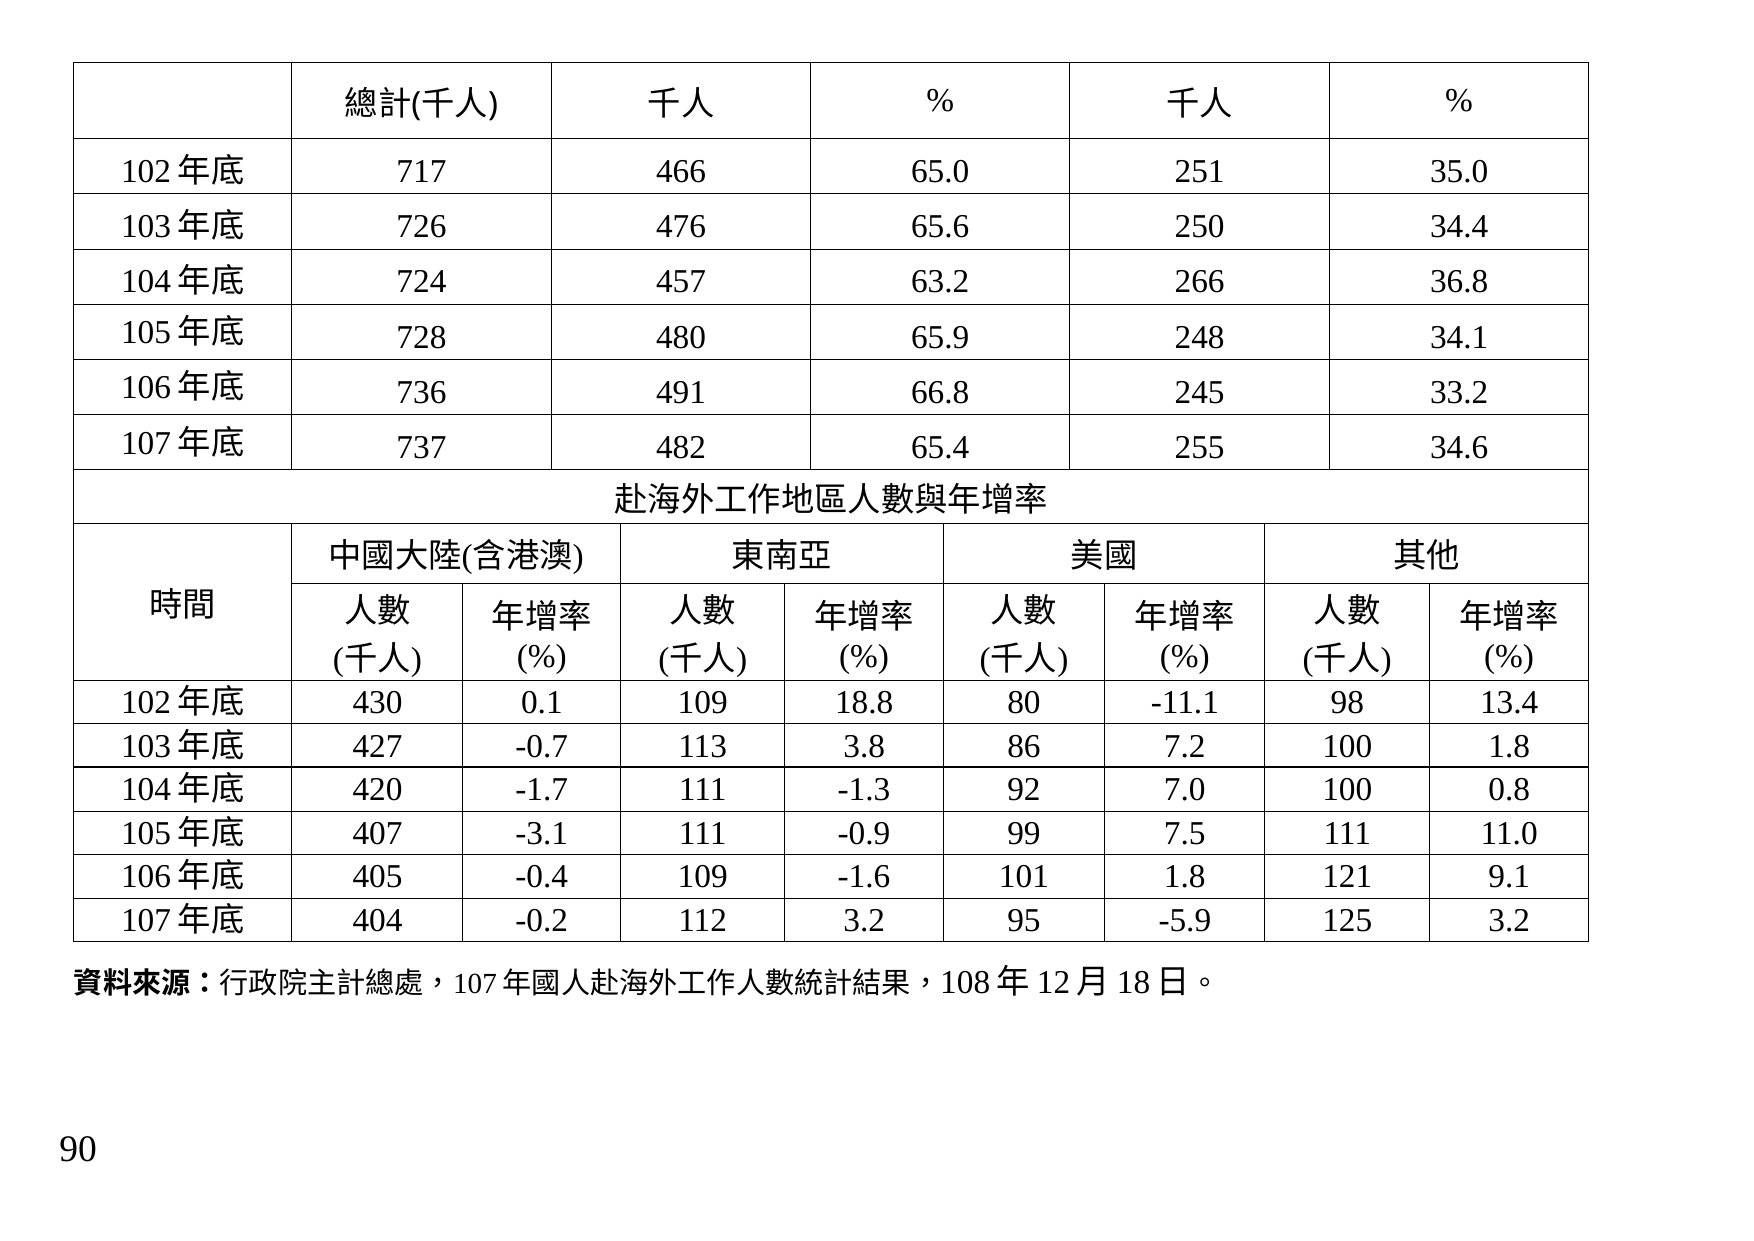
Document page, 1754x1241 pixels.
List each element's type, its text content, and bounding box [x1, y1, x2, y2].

table_cell 466 [552, 139, 810, 193]
table_cell 105年底 [74, 305, 291, 359]
table_cell 92 [944, 768, 1104, 811]
table_cell 3.2 [785, 899, 943, 941]
table_cell 35.0 [1330, 139, 1588, 193]
table_cell 102年底 [74, 681, 291, 723]
table_cell 457 [552, 250, 810, 304]
table_cell 737 [292, 415, 551, 469]
table_cell 3.8 [785, 724, 943, 766]
table_cell -1.6 [785, 855, 943, 897]
table_cell 245 [1070, 360, 1329, 414]
table_cell -0.9 [785, 812, 943, 854]
table_cell -0.4 [463, 855, 620, 897]
table_cell 726 [292, 194, 551, 248]
table_cell 266 [1070, 250, 1329, 304]
table_cell -1.7 [463, 768, 620, 811]
table_cell 66.8 [811, 360, 1069, 414]
table_header [74, 63, 291, 138]
table_cell -0.2 [463, 899, 620, 941]
table_cell 103年底 [74, 194, 291, 248]
table_cell -5.9 [1105, 899, 1264, 941]
table_cell 430 [292, 681, 462, 723]
table_cell 人數 (千人) [621, 584, 784, 680]
table_cell 80 [944, 681, 1104, 723]
table_cell 1.8 [1105, 855, 1264, 897]
table_cell 121 [1265, 855, 1429, 897]
table_cell 109 [621, 681, 784, 723]
table_cell 年增率(%) [785, 584, 943, 680]
table_cell 3.2 [1430, 899, 1588, 941]
table_cell 103年底 [74, 724, 291, 766]
table_cell 107年底 [74, 415, 291, 469]
table_cell 104年底 [74, 768, 291, 811]
table_cell 102年底 [74, 139, 291, 193]
table_cell 98 [1265, 681, 1429, 723]
table_cell 724 [292, 250, 551, 304]
table_cell 0.8 [1430, 768, 1588, 811]
table_cell 248 [1070, 305, 1329, 359]
table_cell 0.1 [463, 681, 620, 723]
table_cell 人數 (千人) [292, 584, 462, 680]
table_header 總計(千人) [292, 63, 551, 138]
table_cell 65.4 [811, 415, 1069, 469]
table_cell 65.6 [811, 194, 1069, 248]
table_cell 420 [292, 768, 462, 811]
table_cell 34.1 [1330, 305, 1588, 359]
table_cell 107年底 [74, 899, 291, 941]
table_cell 年增率(%) [463, 584, 620, 680]
table_cell 717 [292, 139, 551, 193]
table_cell 千人 [1070, 63, 1329, 138]
table_cell 736 [292, 360, 551, 414]
table_cell 100 [1265, 724, 1429, 766]
table_cell 112 [621, 899, 784, 941]
subtitle 資料來源：行政院主計總處，107年國人赴海外工作人數統計結果，108年12月18日。 [59, 942, 1636, 1017]
table_cell -1.3 [785, 768, 943, 811]
table_cell 9.1 [1430, 855, 1588, 897]
table_cell 美國 [944, 524, 1264, 583]
table_cell 年增率(%) [1430, 584, 1588, 680]
table_cell 113 [621, 724, 784, 766]
table_cell 100 [1265, 768, 1429, 811]
table_cell 95 [944, 899, 1104, 941]
table_cell 491 [552, 360, 810, 414]
table_cell 中國大陸(含港澳) [292, 524, 620, 583]
table_cell 11.0 [1430, 812, 1588, 854]
table_cell 482 [552, 415, 810, 469]
table_cell 東南亞 [621, 524, 943, 583]
table_cell 255 [1070, 415, 1329, 469]
table_cell 476 [552, 194, 810, 248]
table_cell 105年底 [74, 812, 291, 854]
table_cell % [1330, 63, 1588, 138]
table_cell 104年底 [74, 250, 291, 304]
table_cell % [811, 63, 1069, 138]
table_cell 404 [292, 899, 462, 941]
table_cell 36.8 [1330, 250, 1588, 304]
table_cell 480 [552, 305, 810, 359]
table_cell 13.4 [1430, 681, 1588, 723]
table_cell 86 [944, 724, 1104, 766]
table_cell 時間 [74, 524, 291, 680]
table_cell 人數 (千人) [944, 584, 1104, 680]
table_cell 427 [292, 724, 462, 766]
table_cell 101 [944, 855, 1104, 897]
table_cell 111 [621, 768, 784, 811]
table_cell 405 [292, 855, 462, 897]
table_cell 7.0 [1105, 768, 1264, 811]
table_cell 109 [621, 855, 784, 897]
table_cell 7.2 [1105, 724, 1264, 766]
table_cell 106年底 [74, 360, 291, 414]
table_cell 111 [621, 812, 784, 854]
table_cell 年增率(%) [1105, 584, 1264, 680]
table_cell 111 [1265, 812, 1429, 854]
table_cell 其他 [1265, 524, 1588, 583]
table_cell 34.4 [1330, 194, 1588, 248]
table_cell 63.2 [811, 250, 1069, 304]
table_cell 728 [292, 305, 551, 359]
table_cell 千人 [552, 63, 810, 138]
table_cell 407 [292, 812, 462, 854]
table_cell 33.2 [1330, 360, 1588, 414]
table_cell 250 [1070, 194, 1329, 248]
table_cell 125 [1265, 899, 1429, 941]
table_cell -3.1 [463, 812, 620, 854]
table_cell 7.5 [1105, 812, 1264, 854]
table_cell 65.0 [811, 139, 1069, 193]
table_cell 34.6 [1330, 415, 1588, 469]
table_cell 99 [944, 812, 1104, 854]
table_cell 18.8 [785, 681, 943, 723]
table_cell -11.1 [1105, 681, 1264, 723]
table_cell 赴海外工作地區人數與年增率 [74, 470, 1588, 523]
table_cell 106年底 [74, 855, 291, 897]
table_cell 65.9 [811, 305, 1069, 359]
table_cell 人數 (千人) [1265, 584, 1429, 680]
table_cell 251 [1070, 139, 1329, 193]
table_cell 1.8 [1430, 724, 1588, 766]
table_cell -0.7 [463, 724, 620, 766]
